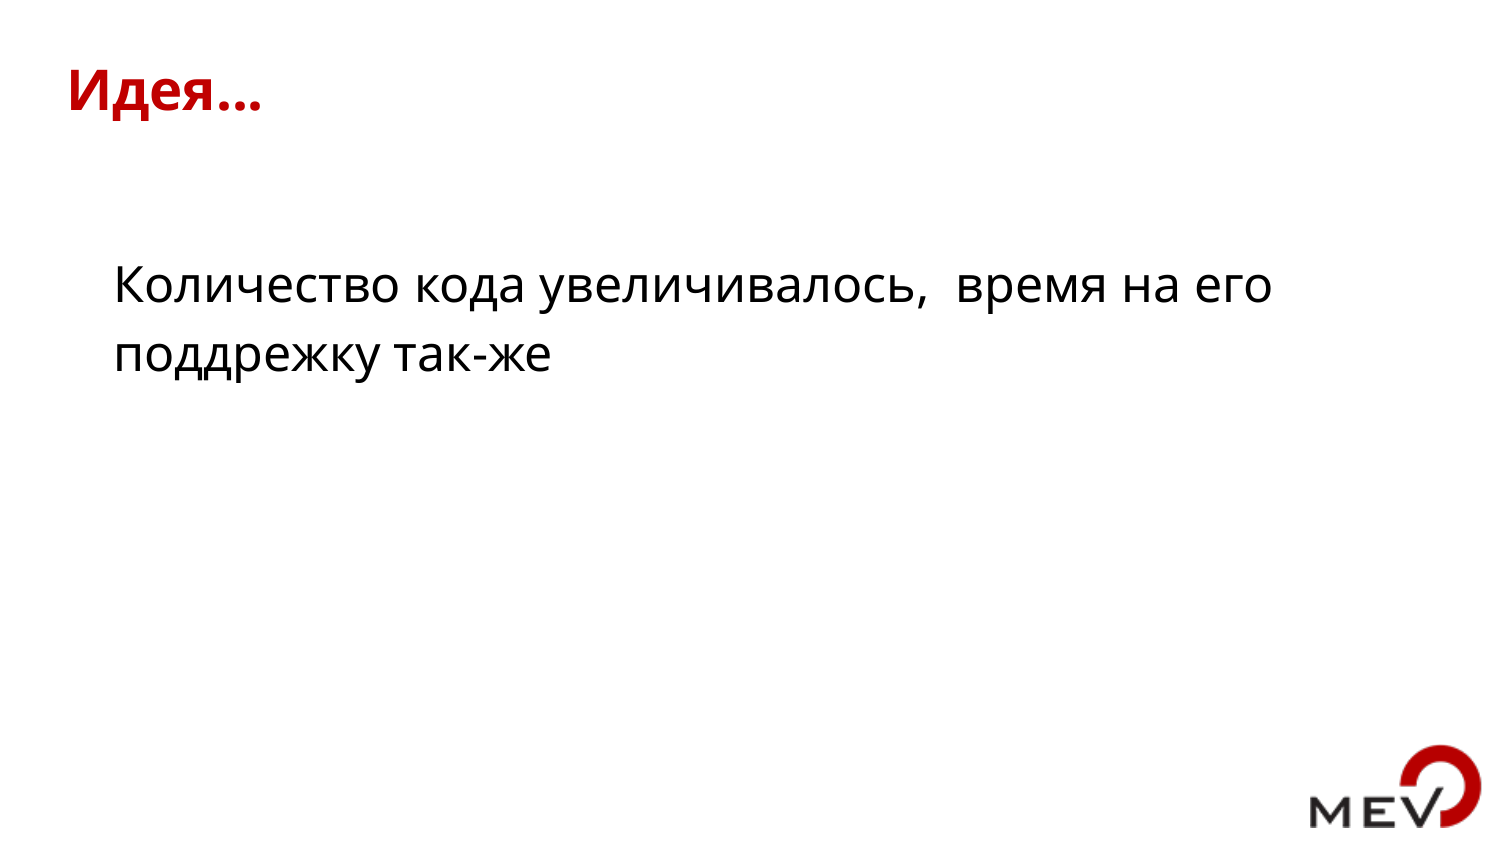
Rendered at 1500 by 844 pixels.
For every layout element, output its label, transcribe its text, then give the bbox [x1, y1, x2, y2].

title Количество кода увеличивалось, время на его поддрежку так-же [98, 228, 1387, 747]
picture [1310, 744, 1483, 828]
title Идея... [51, 39, 1449, 168]
